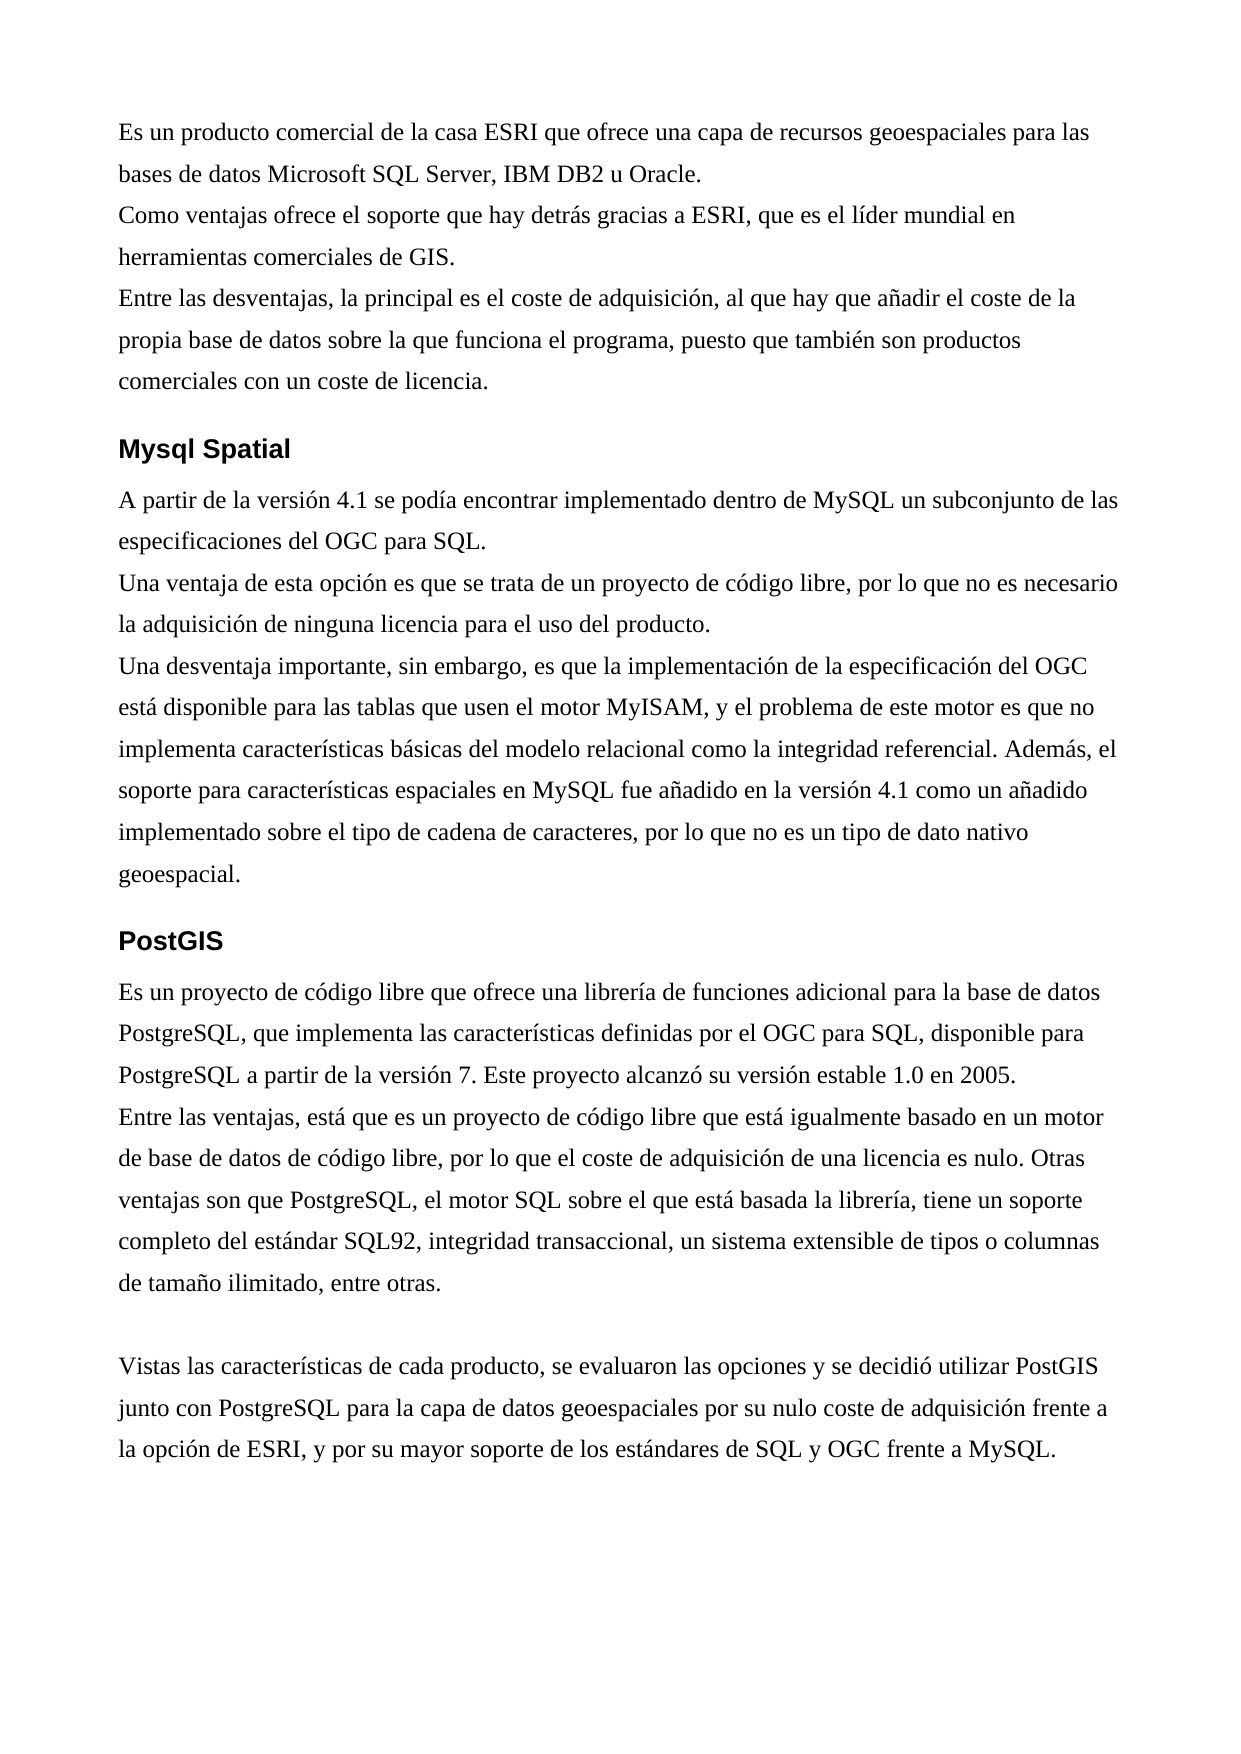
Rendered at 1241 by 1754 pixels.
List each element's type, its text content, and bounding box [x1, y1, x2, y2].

text Como ventajas ofrece el soporte que hay detrás gracias a ESRI, que es el líder mundial en herramientas comerciales de GIS. [118, 201, 1122, 271]
subtitle PostGIS [118, 926, 1122, 957]
text Es un proyecto de código libre que ofrece una librería de funciones adicional para la base de datos PostgreSQL, que implementa las características definidas por el OGC para SQL, disponible para PostgreSQL a partir de la versión 7. Este proyecto alcanzó su versión estable 1.0 en 2005. [118, 978, 1122, 1089]
subtitle Mysql Spatial [118, 434, 1122, 464]
text A partir de la versión 4.1 se podía encontrar implementado dentro de MySQL un subconjunto de las especificaciones del OGC para SQL. [118, 486, 1122, 555]
text Una desventaja importante, sin embargo, es que la implementación de la especificación del OGC está disponible para las tablas que usen el motor MyISAM, y el problema de este motor es que no implementa características básicas del modelo relacional como la integridad referencial. Además, el soporte para características espaciales en MySQL fue añadido en la versión 4.1 como un añadido implementado sobre el tipo de cadena de caracteres, por lo que no es un tipo de dato nativo geoespacial. [118, 652, 1122, 887]
text Entre las ventajas, está que es un proyecto de código libre que está igualmente basado en un motor de base de datos de código libre, por lo que el coste de adquisición de una licencia es nulo. Otras ventajas son que PostgreSQL, el motor SQL sobre el que está basada la librería, tiene un soporte completo del estándar SQL92, integridad transaccional, un sistema extensible de tipos o columnas de tamaño ilimitado, entre otras. [118, 1103, 1122, 1297]
text Entre las desventajas, la principal es el coste de adquisición, al que hay que añadir el coste de la propia base de datos sobre la que funciona el programa, puesto que también son productos comerciales con un coste de licencia. [118, 284, 1122, 395]
text Una ventaja de esta opción es que se trata de un proyecto de código libre, por lo que no es necesario la adquisición de ninguna licencia para el uso del producto. [118, 569, 1122, 638]
text Es un producto comercial de la casa ESRI que ofrece una capa de recursos geoespaciales para las bases de datos Microsoft SQL Server, IBM DB2 u Oracle. [118, 118, 1122, 187]
text Vistas las características de cada producto, se evaluaron las opciones y se decidió utilizar PostGIS junto con PostgreSQL para la capa de datos geoespaciales por su nulo coste de adquisición frente a la opción de ESRI, y por su mayor soporte de los estándares de SQL y OGC frente a MySQL. [118, 1352, 1122, 1463]
